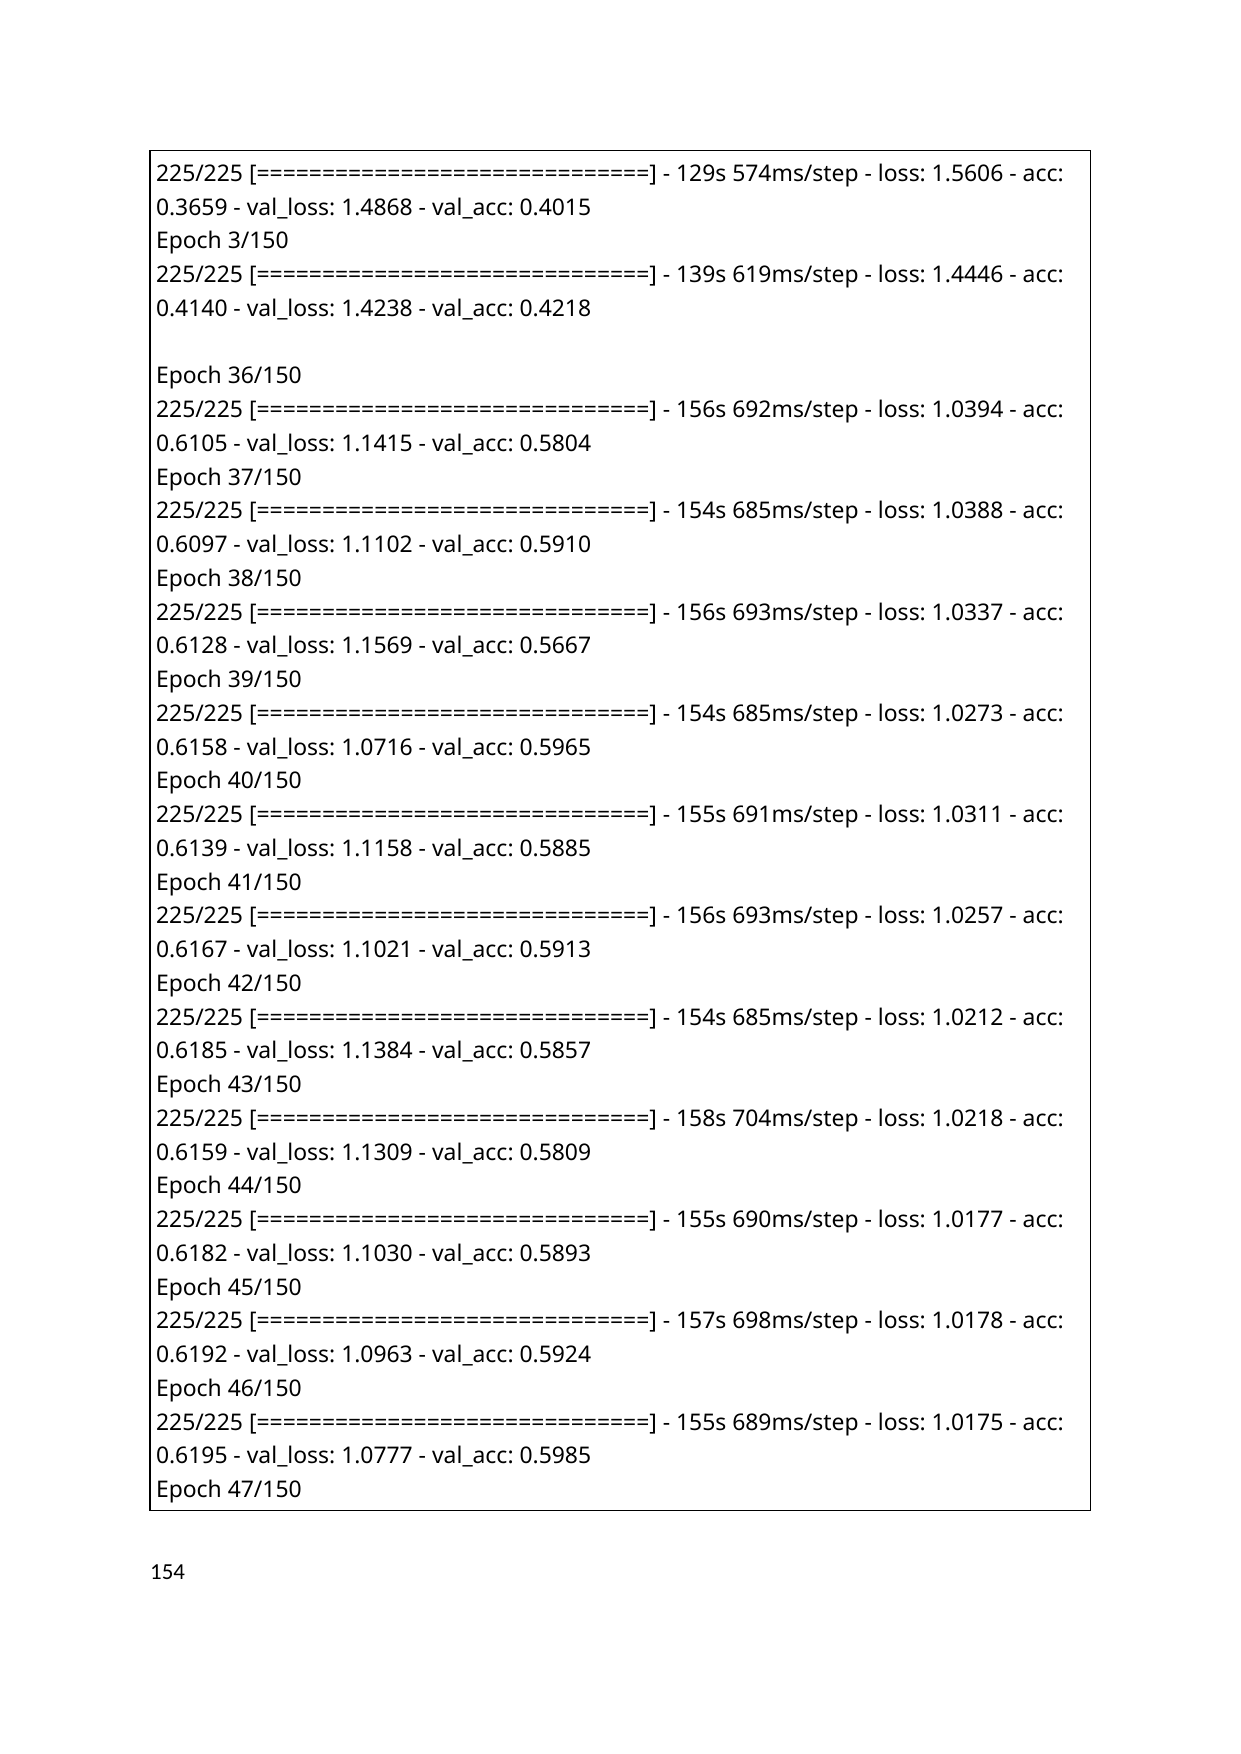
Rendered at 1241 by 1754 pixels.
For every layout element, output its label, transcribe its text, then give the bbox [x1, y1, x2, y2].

table_header 225/225 [==============================] - 129s 574ms/step - loss: 1.5606 - acc: 0.3659 - val_loss: 1.4868 - val_acc: 0.4015 Epoch 3/150 225/225 [==============================] - 139s 619ms/step - loss: 1.4446 - acc: 0.4140 - val_loss: 1.4238 - val_acc: 0.4218 Epoch 36/150 225/225 [==============================] - 156s 692ms/step - loss: 1.0394 - acc: 0.6105 - val_loss: 1.1415 - val_acc: 0.5804 Epoch 37/150 225/225 [==============================] - 154s 685ms/step - loss: 1.0388 - acc: 0.6097 - val_loss: 1.1102 - val_acc: 0.5910 Epoch 38/150 225/225 [==============================] - 156s 693ms/step - loss: 1.0337 - acc: 0.6128 - val_loss: 1.1569 - val_acc: 0.5667 Epoch 39/150 225/225 [==============================] - 154s 685ms/step - loss: 1.0273 - acc: 0.6158 - val_loss: 1.0716 - val_acc: 0.5965 Epoch 40/150 225/225 [==============================] - 155s 691ms/step - loss: 1.0311 - acc: 0.6139 - val_loss: 1.1158 - val_acc: 0.5885 Epoch 41/150 225/225 [==============================] - 156s 693ms/step - loss: 1.0257 - acc: 0.6167 - val_loss: 1.1021 - val_acc: 0.5913 Epoch 42/150 225/225 [==============================] - 154s 685ms/step - loss: 1.0212 - acc: 0.6185 - val_loss: 1.1384 - val_acc: 0.5857 Epoch 43/150 225/225 [==============================] - 158s 704ms/step - loss: 1.0218 - acc: 0.6159 - val_loss: 1.1309 - val_acc: 0.5809 Epoch 44/150 225/225 [==============================] - 155s 690ms/step - loss: 1.0177 - acc: 0.6182 - val_loss: 1.1030 - val_acc: 0.5893 Epoch 45/150 225/225 [==============================] - 157s 698ms/step - loss: 1.0178 - acc: 0.6192 - val_loss: 1.0963 - val_acc: 0.5924 Epoch 46/150 225/225 [==============================] - 155s 689ms/step - loss: 1.0175 - acc: 0.6195 - val_loss: 1.0777 - val_acc: 0.5985 Epoch 47/150 [151, 151, 1090, 1510]
